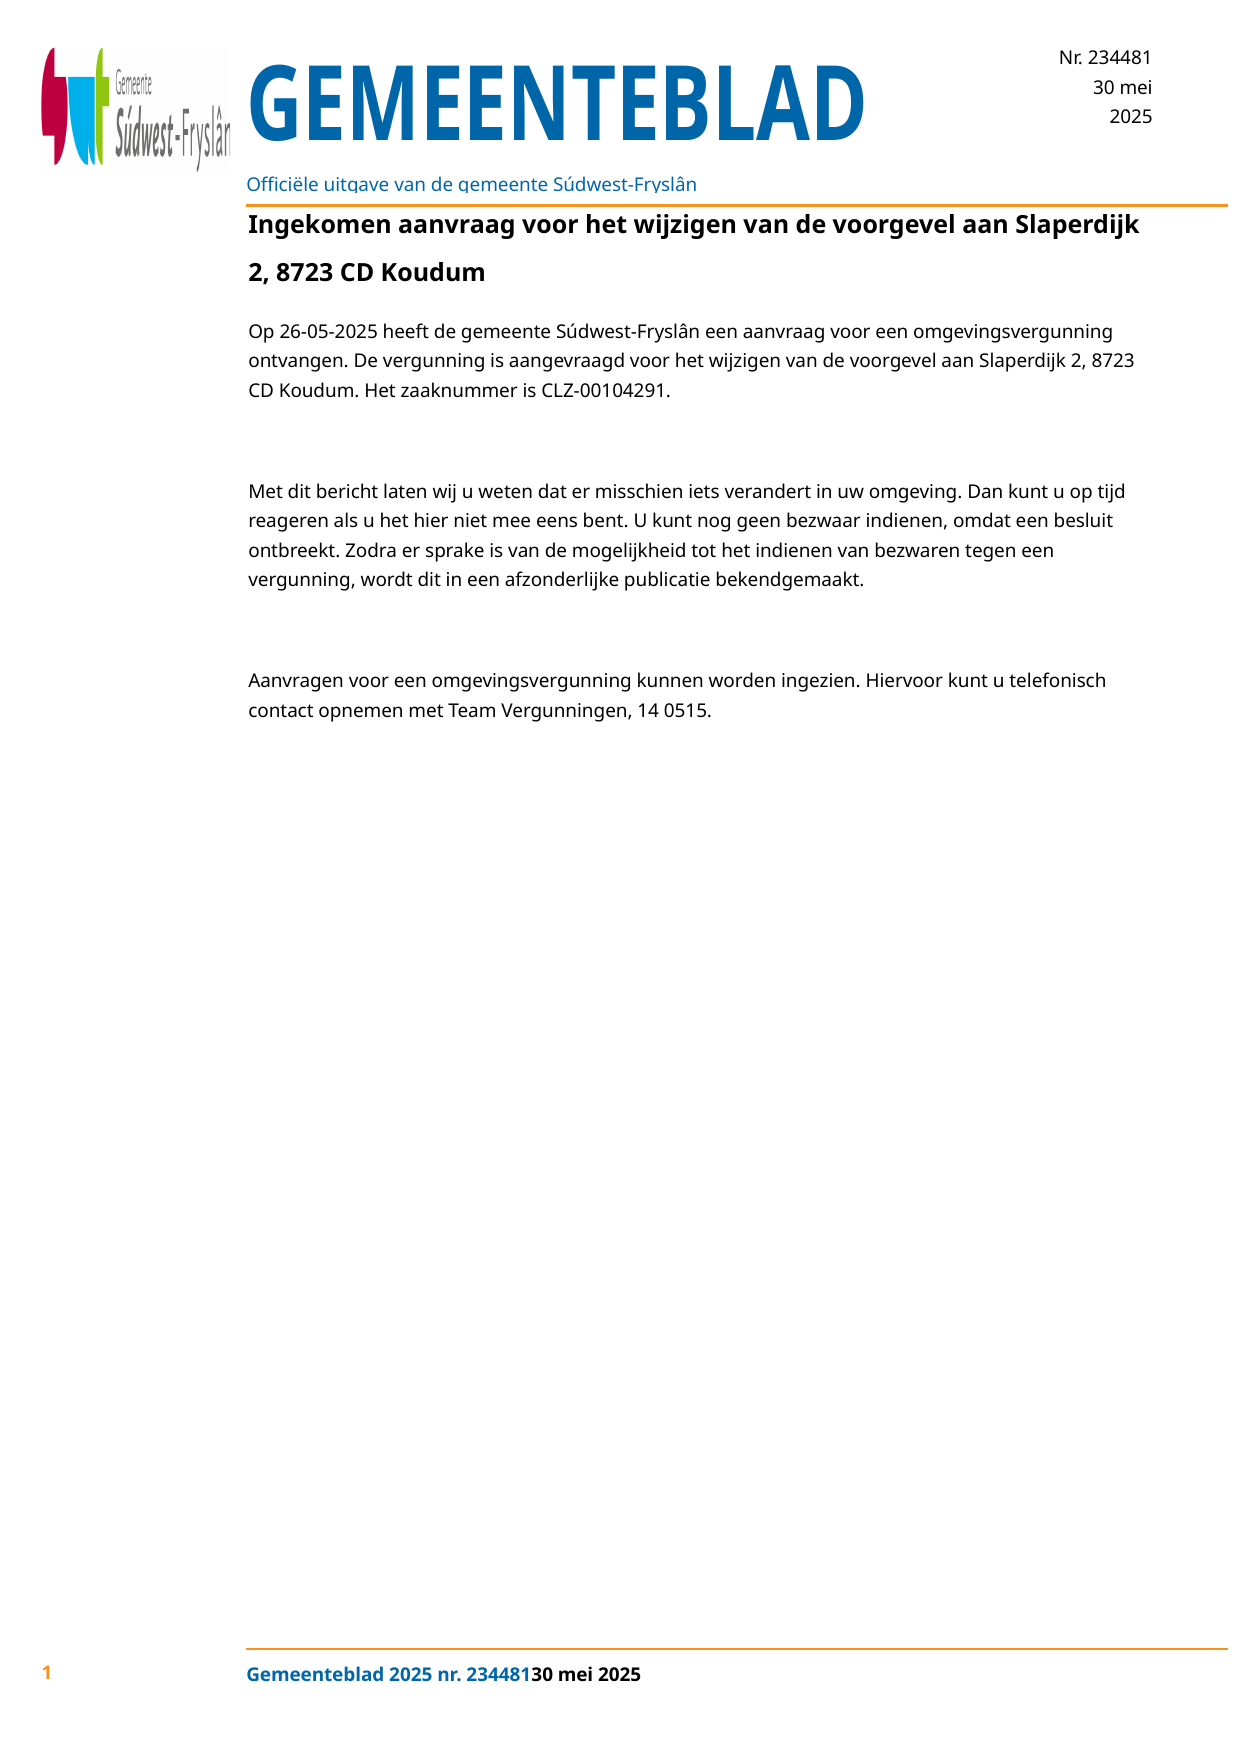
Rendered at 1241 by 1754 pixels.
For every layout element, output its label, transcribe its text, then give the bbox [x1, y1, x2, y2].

text Met dit bericht laten wij u weten dat er misschien iets verandert in uw omgeving. Dan kunt u op tijd reageren als u het hier niet mee eens bent. U kunt nog geen bezwaar indienen, omdat een besluit ontbreekt. Zodra er sprake is van de mogelijkheid tot het indienen van bezwaren tegen een vergunning, wordt dit in een afzonderlijke publicatie bekendgemaakt. [248, 478, 1152, 592]
text Ingekomen aanvraag voor het wijzigen van de voorgevel aan Slaperdijk 2, 8723 CD Koudum [248, 207, 1152, 288]
picture [41, 47, 231, 172]
text Op 26-05-2025 heeft de gemeente Súdwest-Fryslân een aanvraag voor een omgevingsvergunning ontvangen. De vergunning is aangevraagd voor het wijzigen van de voorgevel aan Slaperdijk 2, 8723 CD Koudum. Het zaaknummer is CLZ-00104291. [248, 318, 1152, 403]
text Aanvragen voor een omgevingsvergunning kunnen worden ingezien. Hiervoor kunt u telefonisch contact opnemen met Team Vergunningen, 14 0515. [248, 667, 1152, 723]
